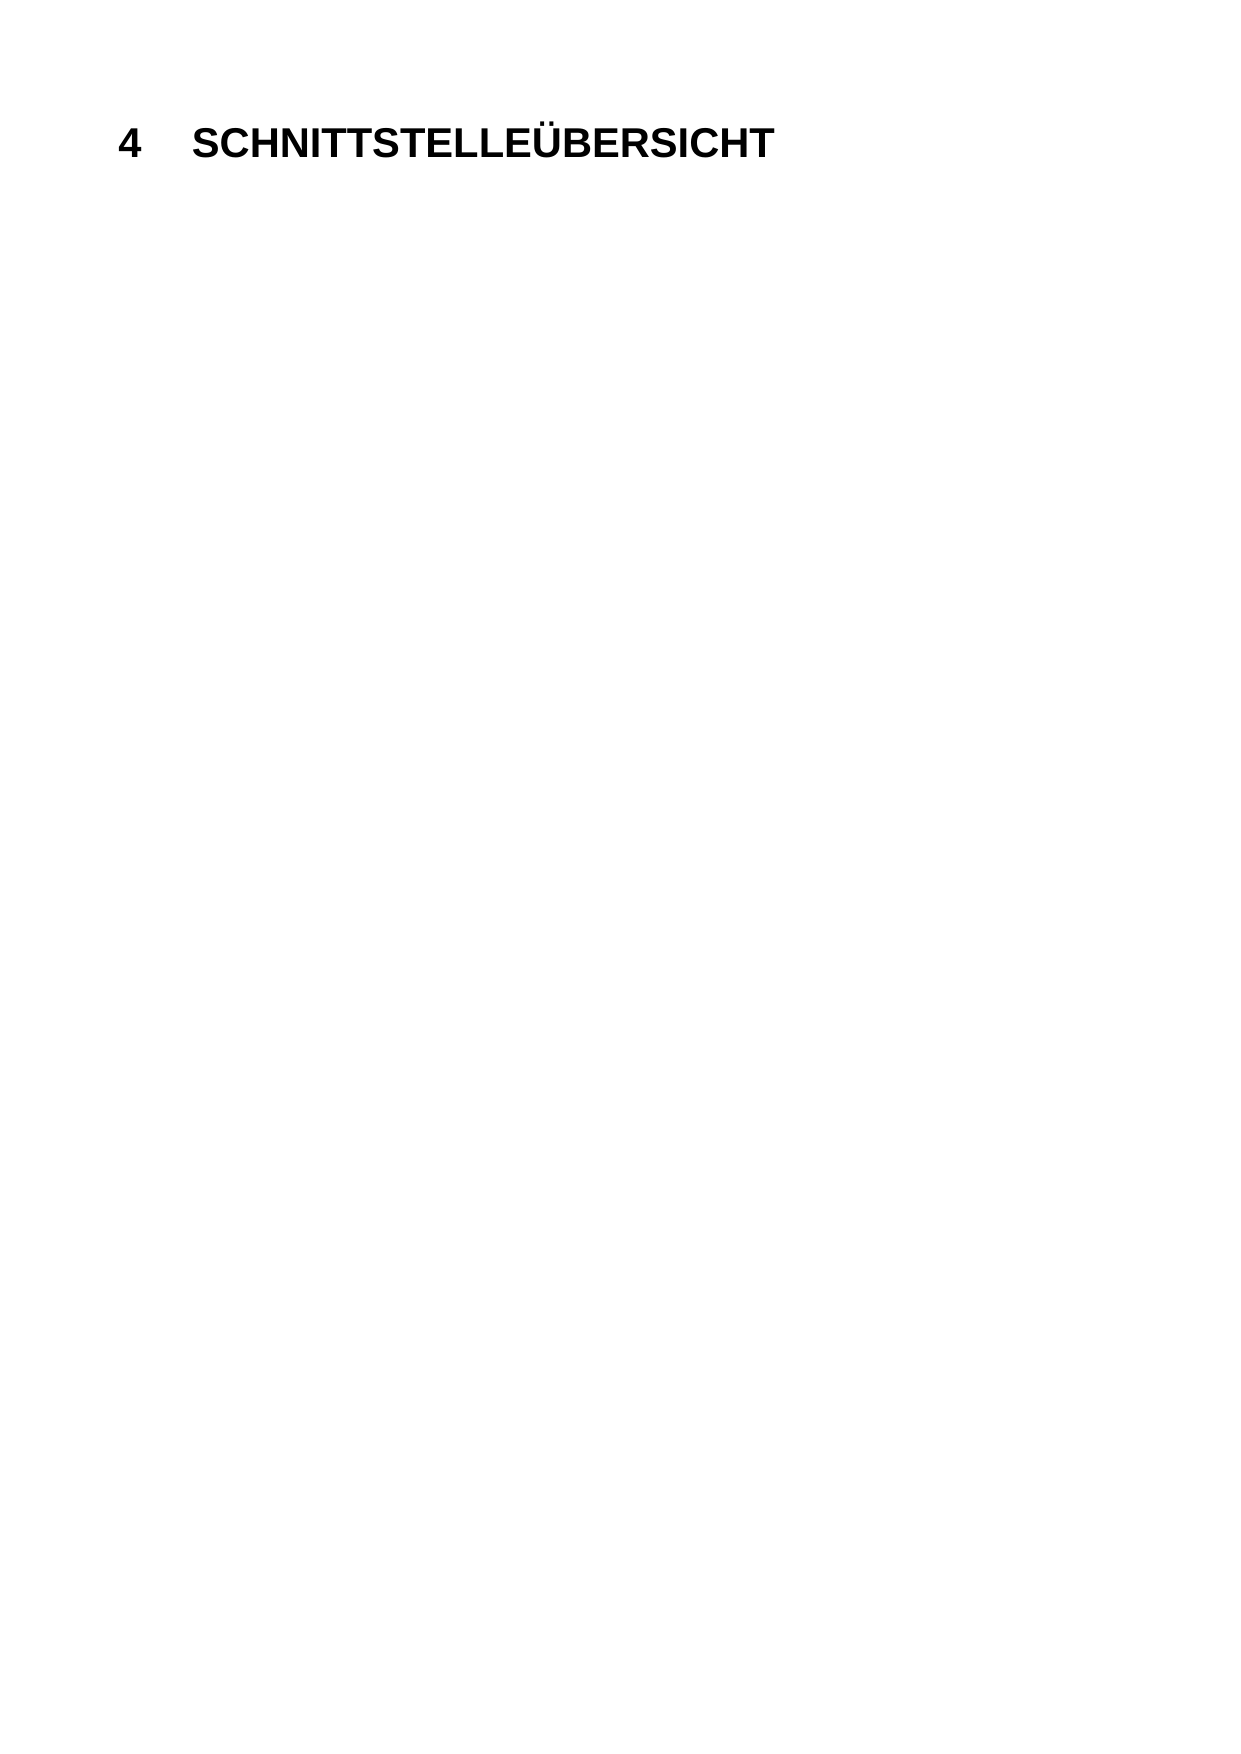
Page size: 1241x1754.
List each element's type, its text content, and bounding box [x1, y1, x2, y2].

text 4 SCHNITTSTELLEÜBERSICHT [118, 118, 1122, 166]
